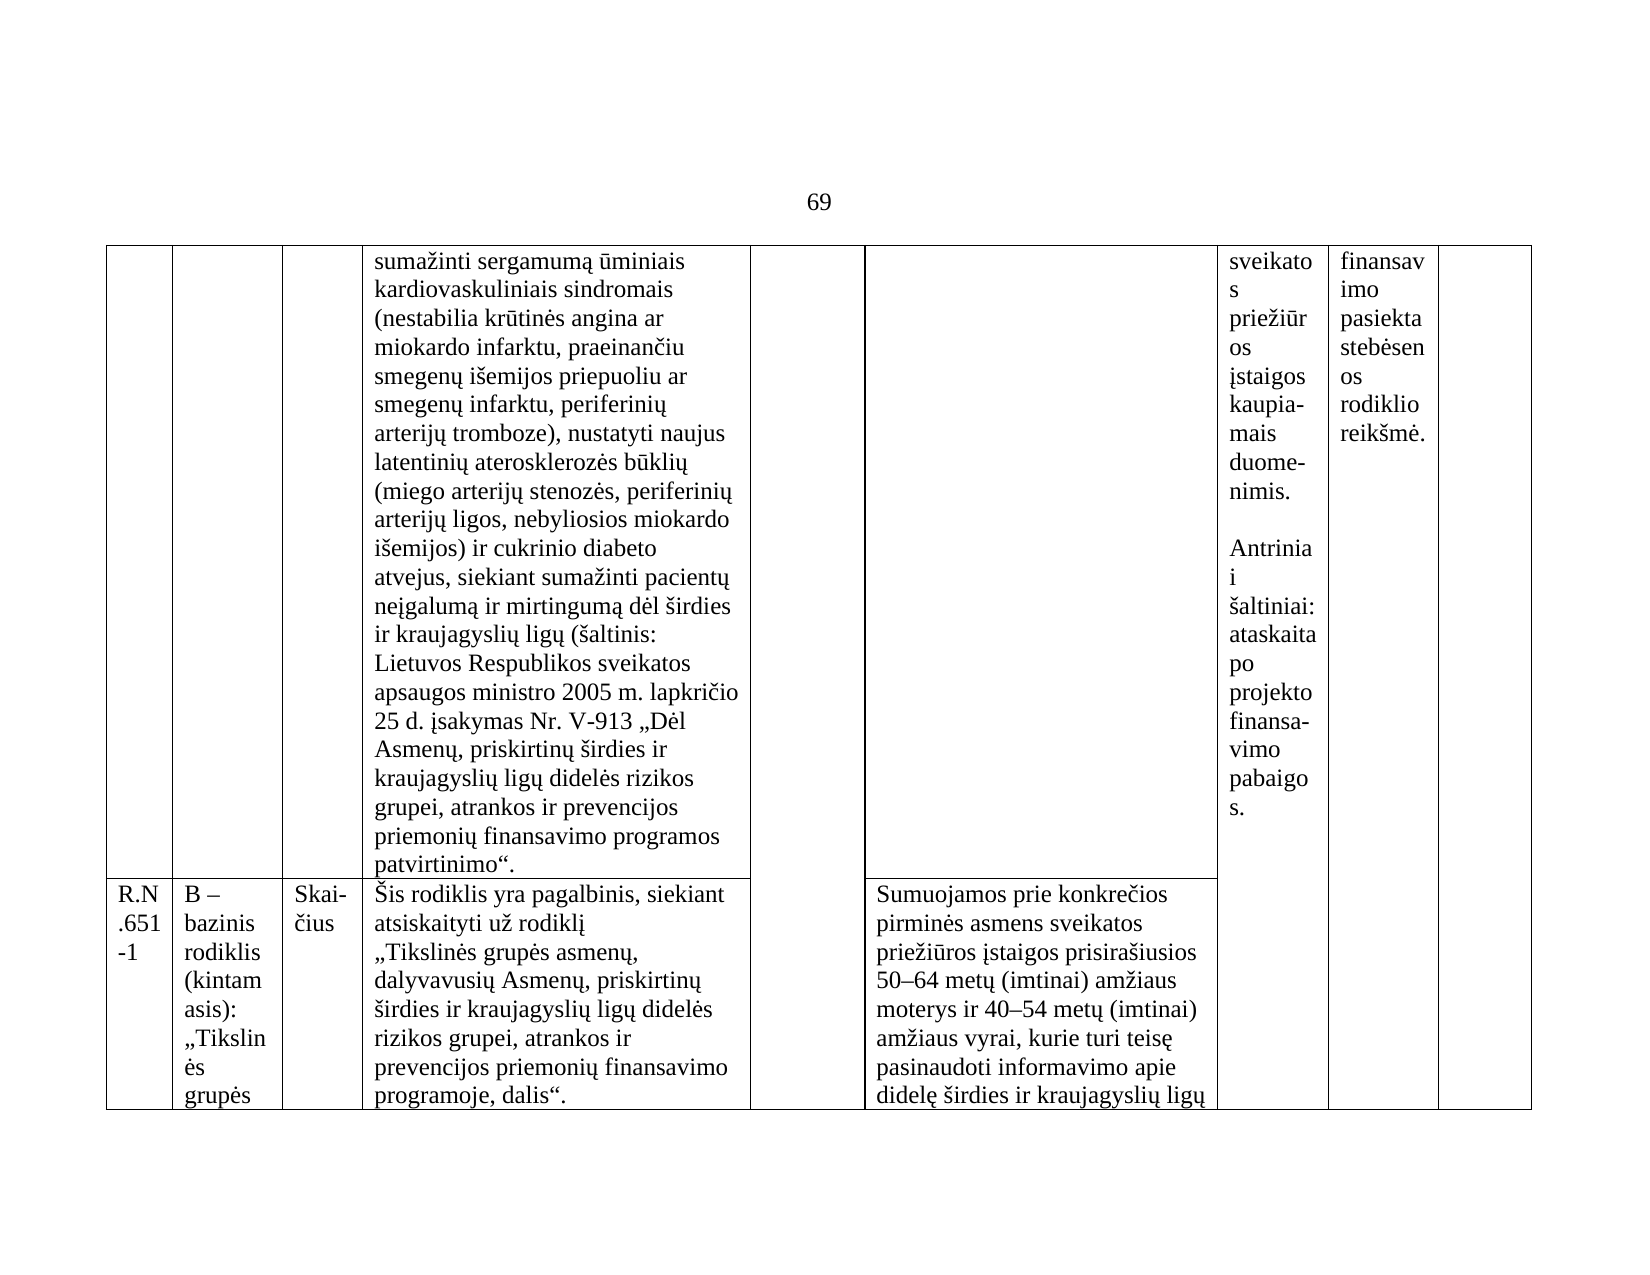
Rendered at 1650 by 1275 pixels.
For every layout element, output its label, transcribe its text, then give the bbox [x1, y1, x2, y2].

table_cell finansavimo pasiekta stebėsenos rodiklio reikšmė. [1329, 246, 1438, 1109]
table_cell R.N.651 -1 [107, 879, 172, 1109]
table_cell [107, 246, 172, 878]
table_cell Sumuojamos prie konkrečios pirminės asmens sveikatos priežiūros įstaigos prisirašiusios 50–64 metų (imtinai) amžiaus moterys ir 40–54 metų (imtinai) amžiaus vyrai, kurie turi teisę pasinaudoti informavimo apie didelę širdies ir kraujagyslių ligų [866, 879, 1217, 1109]
table_cell sveikatos priežiūros įstaigos kaupia-mais duome-nimis. Antriniai šaltiniai: ataskaita po projekto finansa-vimo pabaigos. [1218, 246, 1328, 1109]
table_cell [866, 246, 1217, 878]
table_cell Skai-čius [283, 879, 362, 1109]
table_cell Šis rodiklis yra pagalbinis, siekiant atsiskaityti už rodiklį „Tikslinės grupės asmenų, dalyvavusių Asmenų, priskirtinų širdies ir kraujagyslių ligų didelės rizikos grupei, atrankos ir prevencijos priemonių finansavimo programoje, dalis“. [363, 879, 750, 1109]
table_cell [283, 246, 362, 878]
table_cell [751, 246, 864, 1109]
table_cell B – bazinis rodiklis (kintamasis): „Tikslinės grupės [173, 879, 282, 1109]
table_cell [173, 246, 282, 878]
table_cell sumažinti sergamumą ūminiais kardiovaskuliniais sindromais (nestabilia krūtinės angina ar miokardo infarktu, praeinančiu smegenų išemijos priepuoliu ar smegenų infarktu, periferinių arterijų tromboze), nustatyti naujus latentinių aterosklerozės būklių (miego arterijų stenozės, periferinių arterijų ligos, nebyliosios miokardo išemijos) ir cukrinio diabeto atvejus, siekiant sumažinti pacientų neįgalumą ir mirtingumą dėl širdies ir kraujagyslių ligų (šaltinis: Lietuvos Respublikos sveikatos apsaugos ministro 2005 m. lapkričio 25 d. įsakymas Nr. V-913 „Dėl Asmenų, priskirtinų širdies ir kraujagyslių ligų didelės rizikos grupei, atrankos ir prevencijos priemonių finansavimo programos patvirtinimo“. [363, 246, 750, 878]
table_cell [1439, 246, 1531, 1109]
